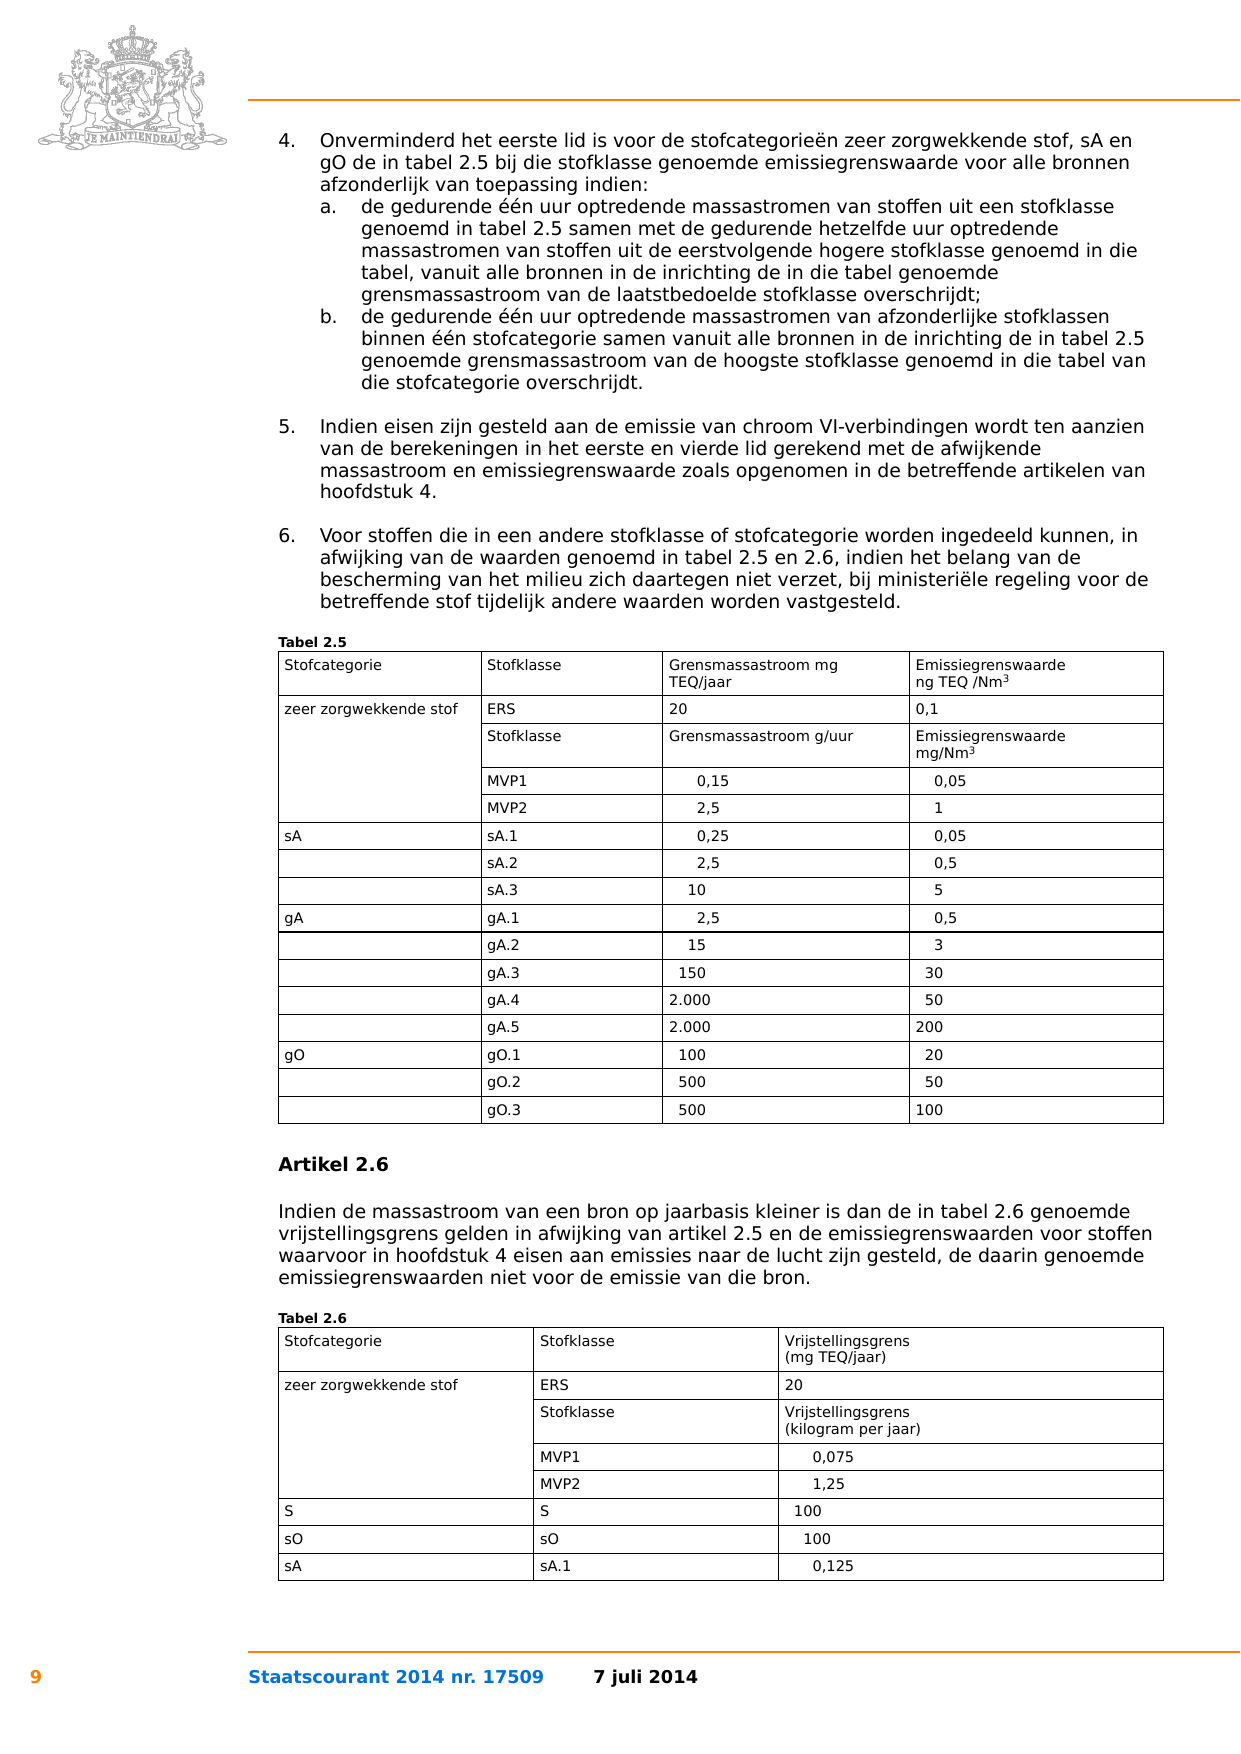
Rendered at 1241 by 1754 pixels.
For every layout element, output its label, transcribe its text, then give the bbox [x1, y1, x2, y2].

table_cell 0,075 [779, 1444, 1163, 1470]
table_cell [279, 1015, 481, 1041]
table_cell [279, 1097, 481, 1123]
table_cell 2.000 [663, 987, 909, 1013]
table_cell zeer zorgwekkende stof [279, 696, 481, 822]
table_cell [279, 987, 481, 1013]
text a. de gedurende één uur optredende massastromen van stoffen uit een stofklasse genoemd in tabel 2.5 samen met de gedurende hetzelfde uur optredende massastromen van stoffen uit de eerstvolgende hogere stofklasse genoemd in die tabel, vanuit alle bronnen in de inrichting de in die tabel genoemde grensmassastroom van de laatstbedoelde stofklasse overschrijdt; [319, 196, 1163, 306]
table_cell sA.2 [482, 850, 662, 877]
table_cell 100 [910, 1097, 1163, 1123]
table_cell gA.5 [482, 1015, 662, 1041]
table_cell [279, 960, 481, 986]
picture [38, 25, 227, 150]
text 4. Onverminderd het eerste lid is voor de stofcategorieën zeer zorgwekkende stof, sA en gO de in tabel 2.5 bij die stofklasse genoemde emissiegrenswaarde voor alle bronnen afzonderlijk van toepassing indien: [278, 130, 1163, 196]
table_cell gA.2 [482, 933, 662, 959]
table_header Tabel 2.6 [278, 1311, 1163, 1327]
subtitle Artikel 2.6 [278, 1154, 1163, 1176]
table_cell 100 [663, 1042, 909, 1068]
table_cell 2,5 [663, 905, 909, 931]
table_cell [279, 933, 481, 959]
table_cell sA.1 [482, 823, 662, 849]
table_cell [279, 1069, 481, 1096]
table_cell 0,05 [910, 823, 1163, 849]
table_cell 500 [663, 1097, 909, 1123]
table_cell ERS [482, 696, 662, 723]
table_header Tabel 2.5 [278, 635, 1163, 651]
table_cell 0,125 [779, 1554, 1163, 1580]
text Indien de massastroom van een bron op jaarbasis kleiner is dan de in tabel 2.6 genoemde vrijstellingsgrens gelden in afwijking van artikel 2.5 en de emissiegrenswaarden voor stoffen waarvoor in hoofdstuk 4 eisen aan emissies naar de lucht zijn gesteld, de daarin genoemde emissiegrenswaarden niet voor de emissie van die bron. [278, 1201, 1163, 1289]
table_cell 500 [663, 1069, 909, 1096]
table_cell 150 [663, 960, 909, 986]
table_cell 0,5 [910, 905, 1163, 931]
table_cell Stofklasse [482, 652, 662, 695]
text 6. Voor stoffen die in een andere stofklasse of stofcategorie worden ingedeeld kunnen, in afwijking van de waarden genoemd in tabel 2.5 en 2.6, indien het belang van de bescherming van het milieu zich daartegen niet verzet, bij ministeriële regeling voor de betreffende stof tijdelijk andere waarden worden vastgesteld. [278, 525, 1163, 613]
table_cell Grensmassastroom g/uur [663, 724, 909, 767]
table_cell Stofcategorie [279, 1328, 533, 1371]
table_cell gA.1 [482, 905, 662, 931]
table_cell Emissiegrenswaarde ng TEQ /Nm3 [910, 652, 1163, 695]
table_cell sA.3 [482, 878, 662, 904]
table_cell 15 [663, 933, 909, 959]
table_cell Stofklasse [534, 1400, 778, 1443]
text 5. Indien eisen zijn gesteld aan de emissie van chroom VI-verbindingen wordt ten aanzien van de berekeningen in het eerste en vierde lid gerekend met de afwijkende massastroom en emissiegrenswaarde zoals opgenomen in de betreffende artikelen van hoofdstuk 4. [278, 416, 1163, 503]
table_cell gA [279, 905, 481, 931]
table_cell 0,1 [910, 696, 1163, 723]
table_cell Vrijstellingsgrens (kilogram per jaar) [779, 1400, 1163, 1443]
table_cell 2.000 [663, 1015, 909, 1041]
table_cell sO [279, 1526, 533, 1552]
table_cell Grensmassastroom mg TEQ/jaar [663, 652, 909, 695]
table_cell 0,05 [910, 768, 1163, 794]
table_cell MVP2 [534, 1471, 778, 1498]
table_cell gO.3 [482, 1097, 662, 1123]
table_cell 0,25 [663, 823, 909, 849]
table_cell sA [279, 823, 481, 849]
table_cell 0,5 [910, 850, 1163, 877]
table_cell [279, 878, 481, 904]
table_cell zeer zorgwekkende stof [279, 1372, 533, 1498]
table_cell 30 [910, 960, 1163, 986]
table_cell S [279, 1499, 533, 1525]
table_cell 2,5 [663, 795, 909, 822]
table_cell gO.2 [482, 1069, 662, 1096]
table_cell 5 [910, 878, 1163, 904]
table_cell 200 [910, 1015, 1163, 1041]
table_cell 20 [779, 1372, 1163, 1398]
table_cell 50 [910, 1069, 1163, 1096]
table_cell MVP2 [482, 795, 662, 822]
table_cell gA.3 [482, 960, 662, 986]
table_cell MVP1 [534, 1444, 778, 1470]
table_cell sO [534, 1526, 778, 1552]
text b. de gedurende één uur optredende massastromen van afzonderlijke stofklassen binnen één stofcategorie samen vanuit alle bronnen in de inrichting de in tabel 2.5 genoemde grensmassastroom van de hoogste stofklasse genoemd in die tabel van die stofcategorie overschrijdt. [319, 306, 1163, 394]
table_cell Stofklasse [482, 724, 662, 767]
table_cell [279, 850, 481, 877]
table_cell 100 [779, 1526, 1163, 1552]
table_cell gO [279, 1042, 481, 1068]
table_cell 10 [663, 878, 909, 904]
table_cell 20 [910, 1042, 1163, 1068]
table_cell sA.1 [534, 1554, 778, 1580]
table_cell 100 [779, 1499, 1163, 1525]
table_cell 20 [663, 696, 909, 723]
table_cell 0,15 [663, 768, 909, 794]
table_cell 1 [910, 795, 1163, 822]
table_cell 50 [910, 987, 1163, 1013]
table_cell S [534, 1499, 778, 1525]
table_cell Emissiegrenswaarde mg/Nm3 [910, 724, 1163, 767]
table_cell gA.4 [482, 987, 662, 1013]
table_cell Stofklasse [534, 1328, 778, 1371]
table_cell 2,5 [663, 850, 909, 877]
table_cell gO.1 [482, 1042, 662, 1068]
table_cell ERS [534, 1372, 778, 1398]
table_cell sA [279, 1554, 533, 1580]
table_cell Stofcategorie [279, 652, 481, 695]
table_cell 1,25 [779, 1471, 1163, 1498]
table_cell Vrijstellingsgrens (mg TEQ/jaar) [779, 1328, 1163, 1371]
table_cell 3 [910, 933, 1163, 959]
table_cell MVP1 [482, 768, 662, 794]
